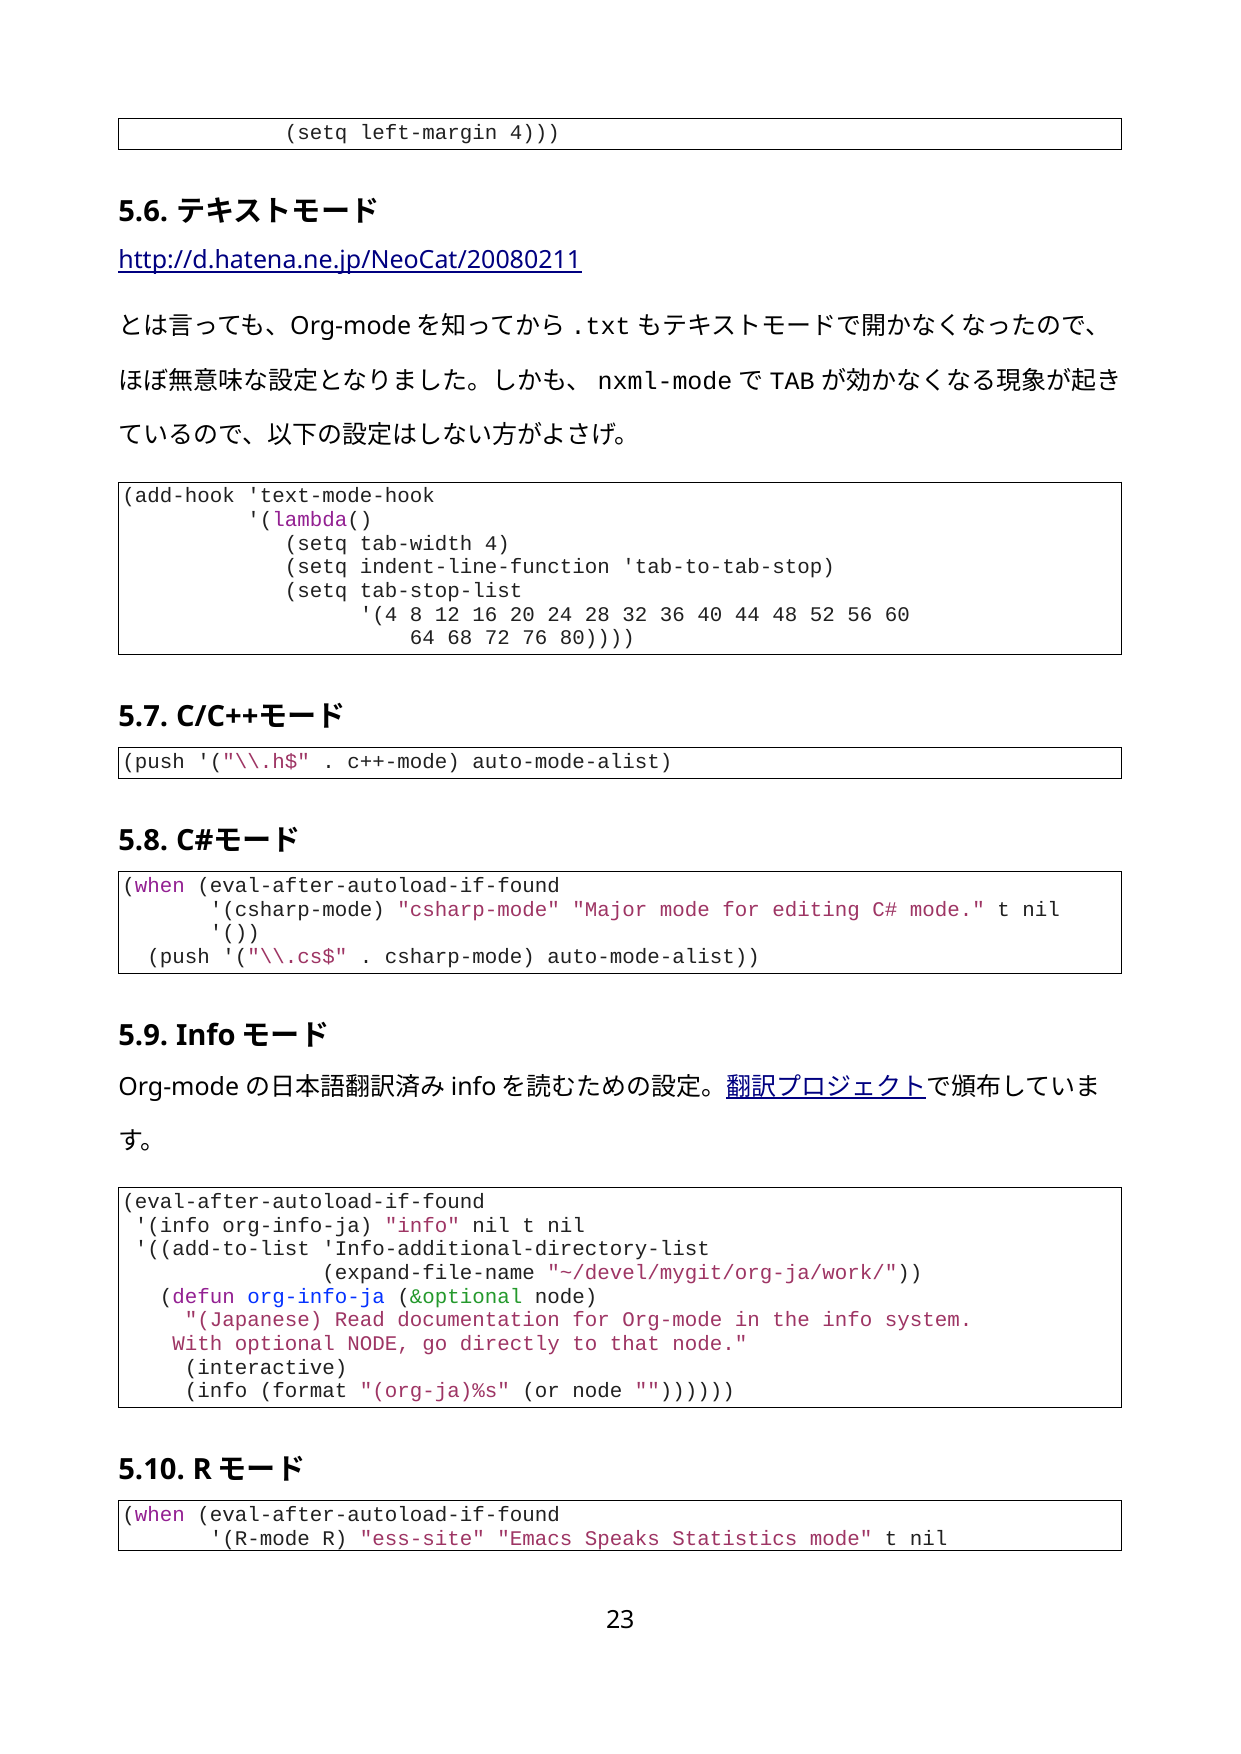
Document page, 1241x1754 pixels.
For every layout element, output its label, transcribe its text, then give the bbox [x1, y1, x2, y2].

text '(4 8 12 16 20 24 28 32 36 40 44 48 52 56 60 [119, 600, 1121, 623]
text '((add-to-list 'Info-additional-directory-list [119, 1234, 1121, 1258]
text Org-mode の日本語翻訳済みinfoを読むための設定。翻訳プロジェクトで頒布しています。 [118, 1066, 1122, 1157]
text (setq indent-line-function 'tab-to-tab-stop) [119, 552, 1121, 576]
subtitle C#モード [118, 816, 1122, 859]
subtitle Infoモード [118, 1011, 1122, 1053]
text '()) [119, 918, 1121, 942]
text (push '("\\.h$" . c++-mode) auto-mode-alist) [119, 748, 1121, 778]
text With optional NODE, go directly to that node." [119, 1329, 1121, 1353]
text (add-hook 'text-mode-hook [119, 483, 1121, 505]
text とは言っても、Org-modeを知ってから .txt もテキストモードで開かなくなったので、ほぼ無意味な設定となりました。しかも、 nxml-mode で TAB が効かなくなる現象が起きているので、以下の設定はしない方がよさげ。 [118, 306, 1122, 451]
text (expand-file-name "~/devel/mygit/org-ja/work/")) [119, 1258, 1121, 1282]
text (setq tab-width 4) [119, 529, 1121, 552]
text '(lambda() [119, 505, 1121, 529]
text "(Japanese) Read documentation for Org-mode in the info system. [119, 1305, 1121, 1329]
text 64 68 72 76 80)))) [119, 623, 1121, 654]
text (setq tab-stop-list [119, 576, 1121, 600]
text (setq left-margin 4))) [119, 119, 1121, 149]
subtitle テキストモード [118, 187, 1122, 229]
text '(R-mode R) "ess-site" "Emacs Speaks Statistics mode" t nil [119, 1524, 1121, 1550]
text http://d.hatena.ne.jp/NeoCat/20080211 [118, 242, 1122, 276]
text (push '("\\.cs$" . csharp-mode) auto-mode-alist)) [119, 942, 1121, 973]
text (when (eval-after-autoload-if-found [119, 1501, 1121, 1524]
text (eval-after-autoload-if-found [119, 1188, 1121, 1211]
text (info (format "(org-ja)%s" (or node "")))))) [119, 1376, 1121, 1407]
text (when (eval-after-autoload-if-found [119, 872, 1121, 895]
subtitle Rモード [118, 1445, 1122, 1488]
text (interactive) [119, 1353, 1121, 1376]
subtitle C/C++モード [118, 692, 1122, 735]
text (defun org-info-ja (&optional node) [119, 1282, 1121, 1305]
text '(csharp-mode) "csharp-mode" "Major mode for editing C# mode." t nil [119, 895, 1121, 918]
text '(info org-info-ja) "info" nil t nil [119, 1211, 1121, 1234]
